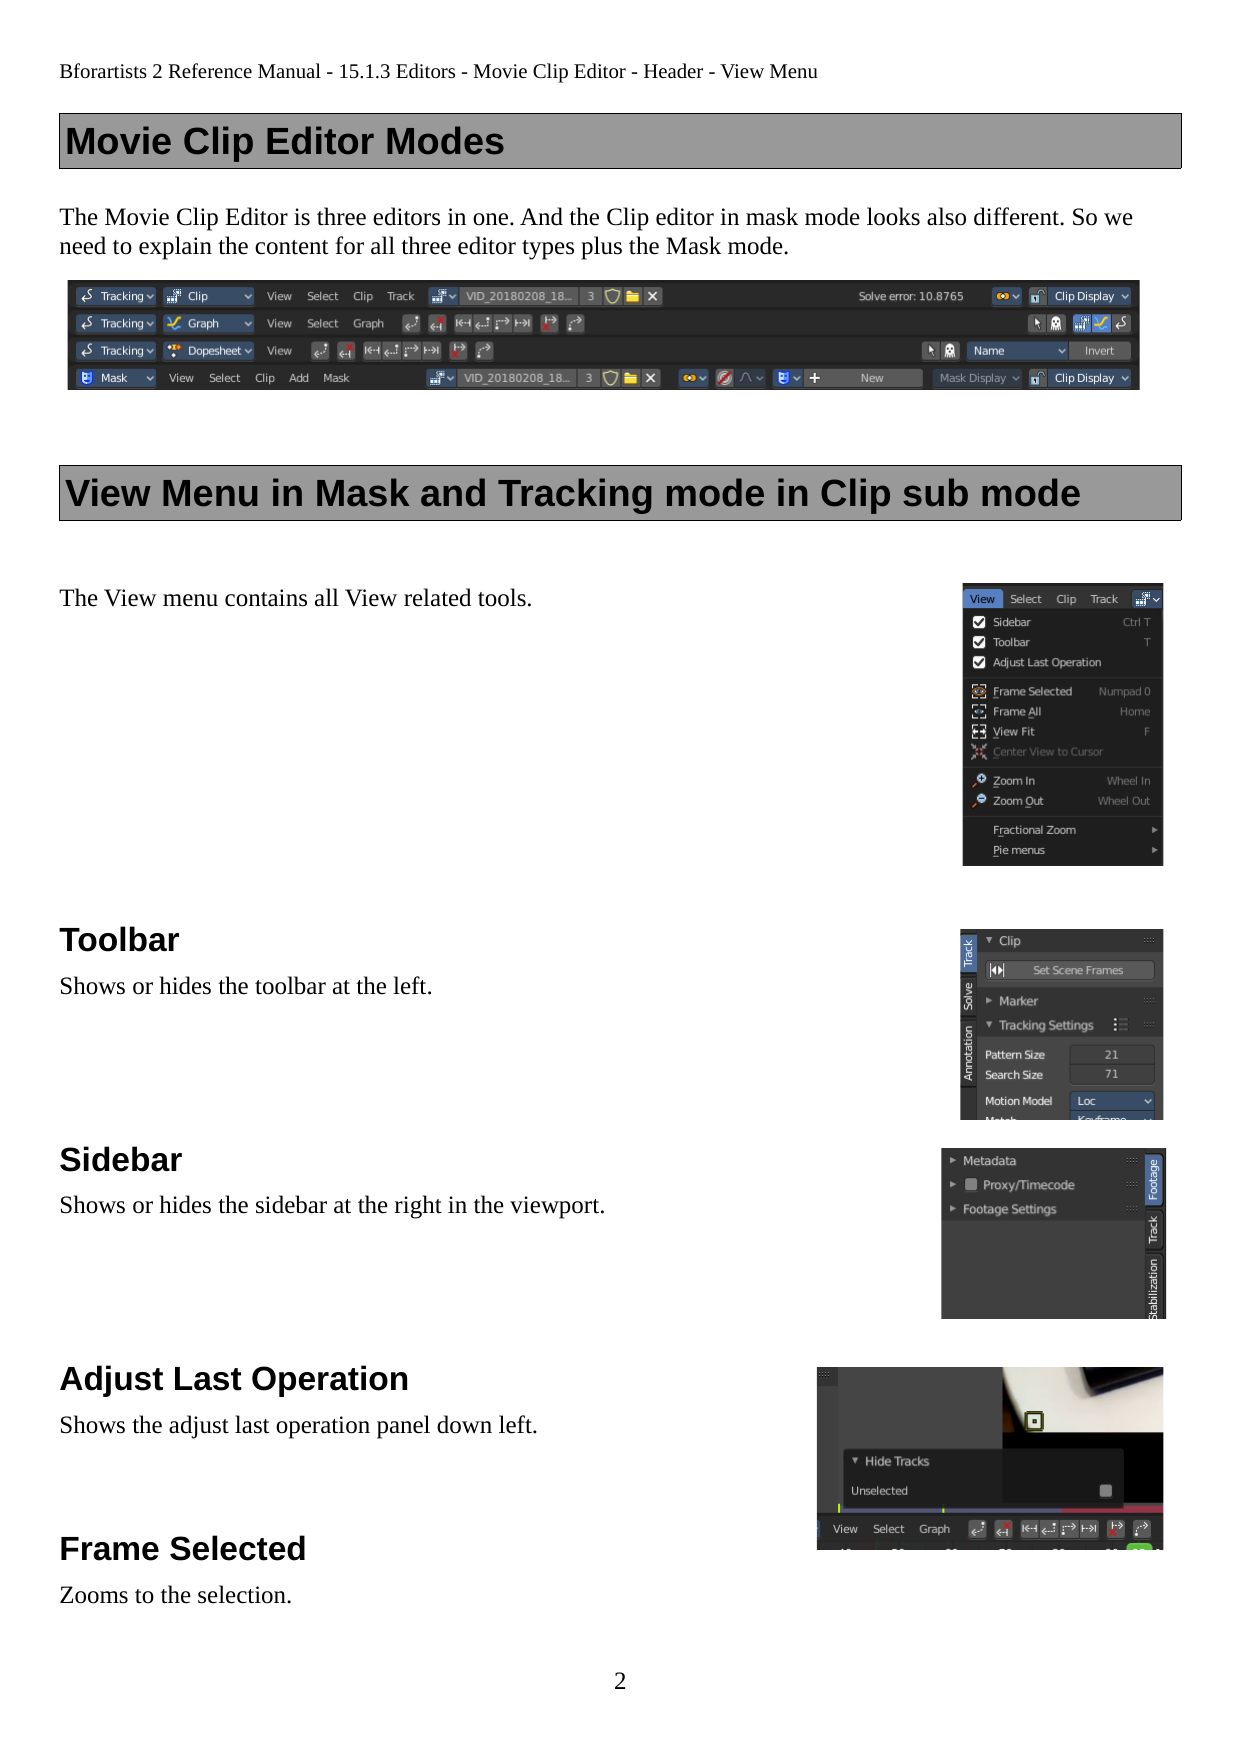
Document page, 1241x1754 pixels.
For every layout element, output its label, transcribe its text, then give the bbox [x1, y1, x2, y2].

picture [960, 929, 1164, 1120]
subtitle Frame Selected [59, 1529, 1181, 1567]
picture [816, 1367, 1164, 1550]
picture [962, 583, 1164, 866]
text Shows the adjust last operation panel down left. [59, 1410, 816, 1438]
text Zooms to the selection. [59, 1580, 1181, 1609]
text The View menu contains all View related tools. [59, 583, 962, 612]
text The Movie Clip Editor is three editors in one. And the Clip editor in mask mode looks also different. So we need to explain the content for all three editor types plus the Mask mode. [59, 202, 1181, 260]
table_header Movie Clip Editor Modes [60, 114, 1181, 168]
subtitle Sidebar [59, 1139, 1181, 1178]
picture [941, 1148, 1167, 1319]
table_header View Menu in Mask and Tracking mode in Clip sub mode [60, 466, 1181, 520]
text Shows or hides the sidebar at the right in the viewport. [59, 1191, 941, 1219]
picture [67, 280, 1140, 390]
subtitle Toolbar [59, 920, 1181, 959]
subtitle Adjust Last Operation [59, 1359, 1181, 1397]
text Shows or hides the toolbar at the left. [59, 971, 960, 1000]
